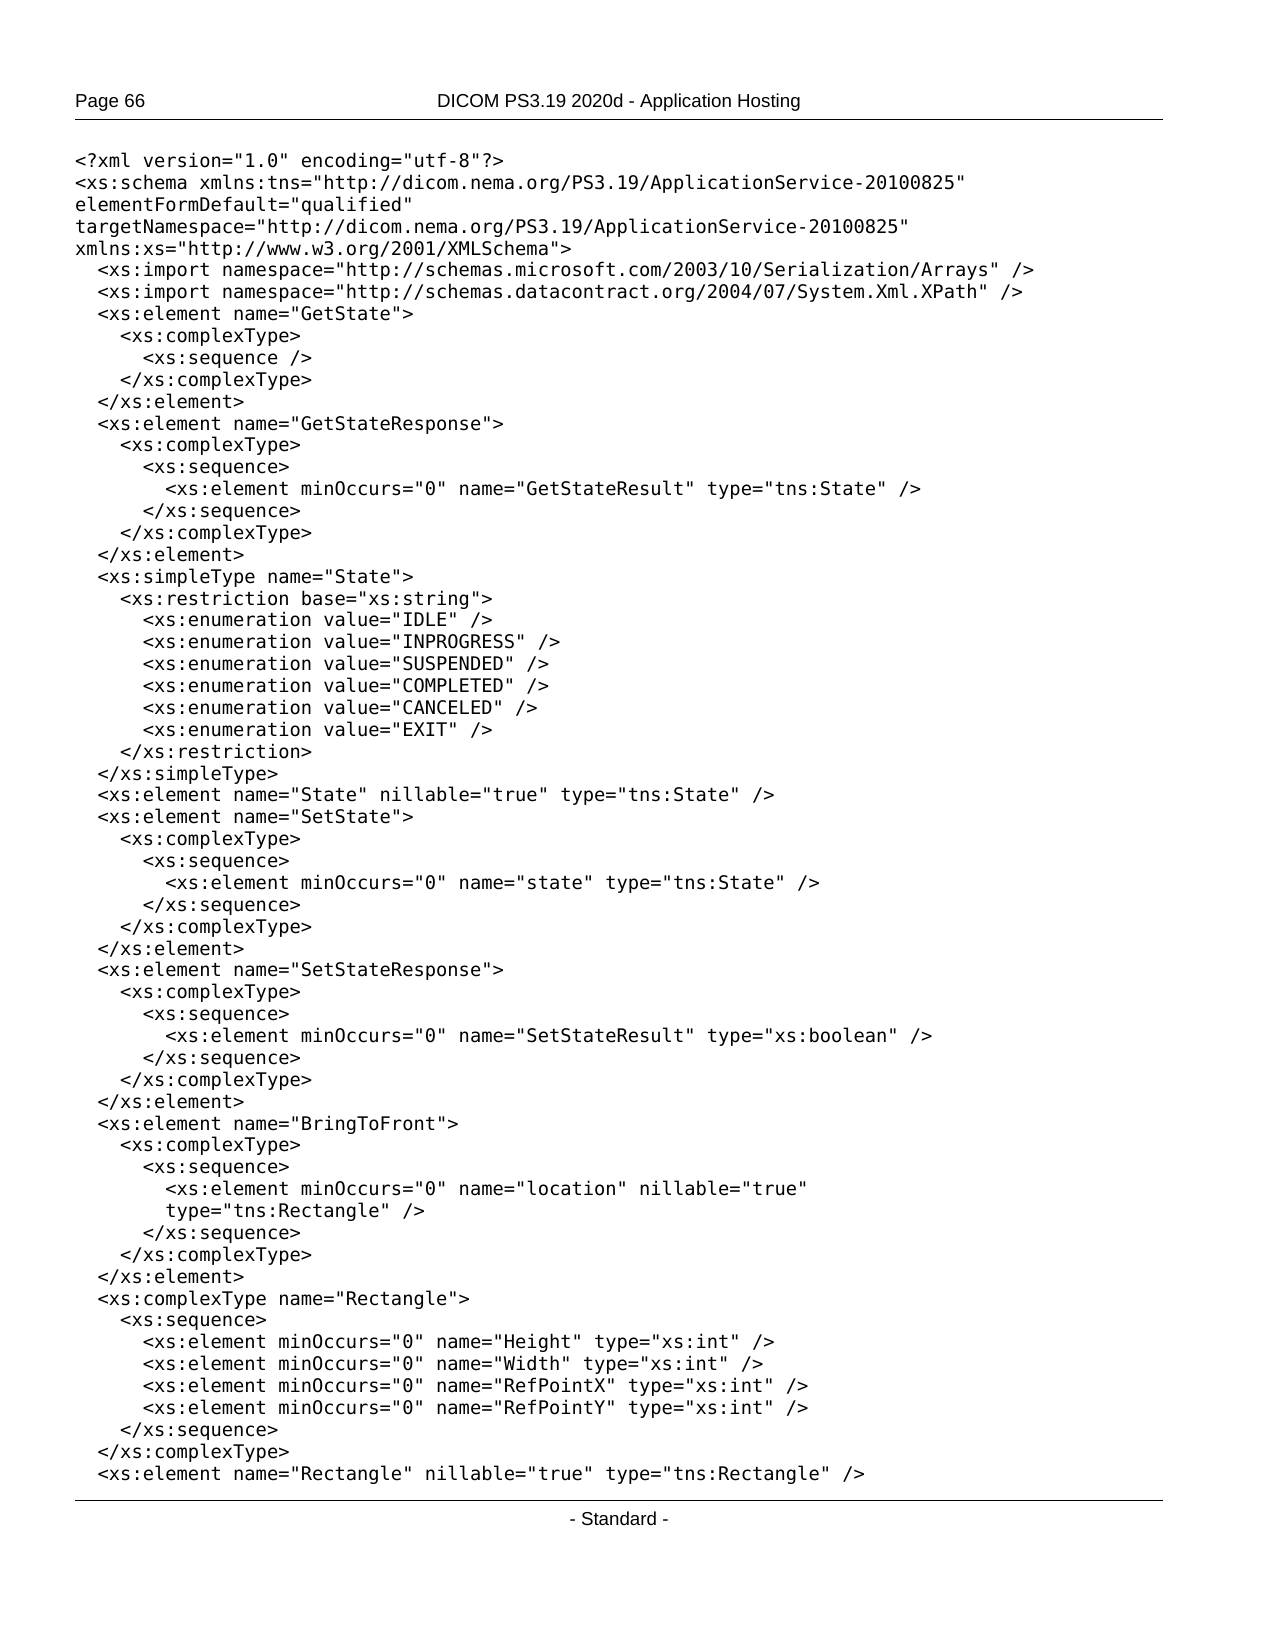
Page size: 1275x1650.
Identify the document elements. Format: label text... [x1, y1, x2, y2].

text <?xml version="1.0" encoding="utf-8"?> <xs:schema xmlns:tns="http://dicom.nema.org/PS3.19/ApplicationService-20100825" elementFormDefault="qualified" targetNamespace="http://dicom.nema.org/PS3.19/ApplicationService-20100825" xmlns:xs="http://www.w3.org/2001/XMLSchema"> <xs:import namespace="http://schemas.microsoft.com/2003/10/Serialization/Arrays" /> <xs:import namespace="http://schemas.datacontract.org/2004/07/System.Xml.XPath" /> <xs:element name="GetState"> <xs:complexType> <xs:sequence /> </xs:complexType> </xs:element> <xs:element name="GetStateResponse"> <xs:complexType> <xs:sequence> <xs:element minOccurs="0" name="GetStateResult" type="tns:State" /> </xs:sequence> </xs:complexType> </xs:element> <xs:simpleType name="State"> <xs:restriction base="xs:string"> <xs:enumeration value="IDLE" /> <xs:enumeration value="INPROGRESS" /> <xs:enumeration value="SUSPENDED" /> <xs:enumeration value="COMPLETED" /> <xs:enumeration value="CANCELED" /> <xs:enumeration value="EXIT" /> </xs:restriction> </xs:simpleType> <xs:element name="State" nillable="true" type="tns:State" /> <xs:element name="SetState"> <xs:complexType> <xs:sequence> <xs:element minOccurs="0" name="state" type="tns:State" /> </xs:sequence> </xs:complexType> </xs:element> <xs:element name="SetStateResponse"> <xs:complexType> <xs:sequence> <xs:element minOccurs="0" name="SetStateResult" type="xs:boolean" /> </xs:sequence> </xs:complexType> </xs:element> <xs:element name="BringToFront"> <xs:complexType> <xs:sequence> <xs:element minOccurs="0" name="location" nillable="true" type="tns:Rectangle" /> </xs:sequence> </xs:complexType> </xs:element> <xs:complexType name="Rectangle"> <xs:sequence> <xs:element minOccurs="0" name="Height" type="xs:int" /> <xs:element minOccurs="0" name="Width" type="xs:int" /> <xs:element minOccurs="0" name="RefPointX" type="xs:int" /> <xs:element minOccurs="0" name="RefPointY" type="xs:int" /> </xs:sequence> </xs:complexType> <xs:element name="Rectangle" nillable="true" type="tns:Rectangle" /> [75, 150, 1162, 1484]
